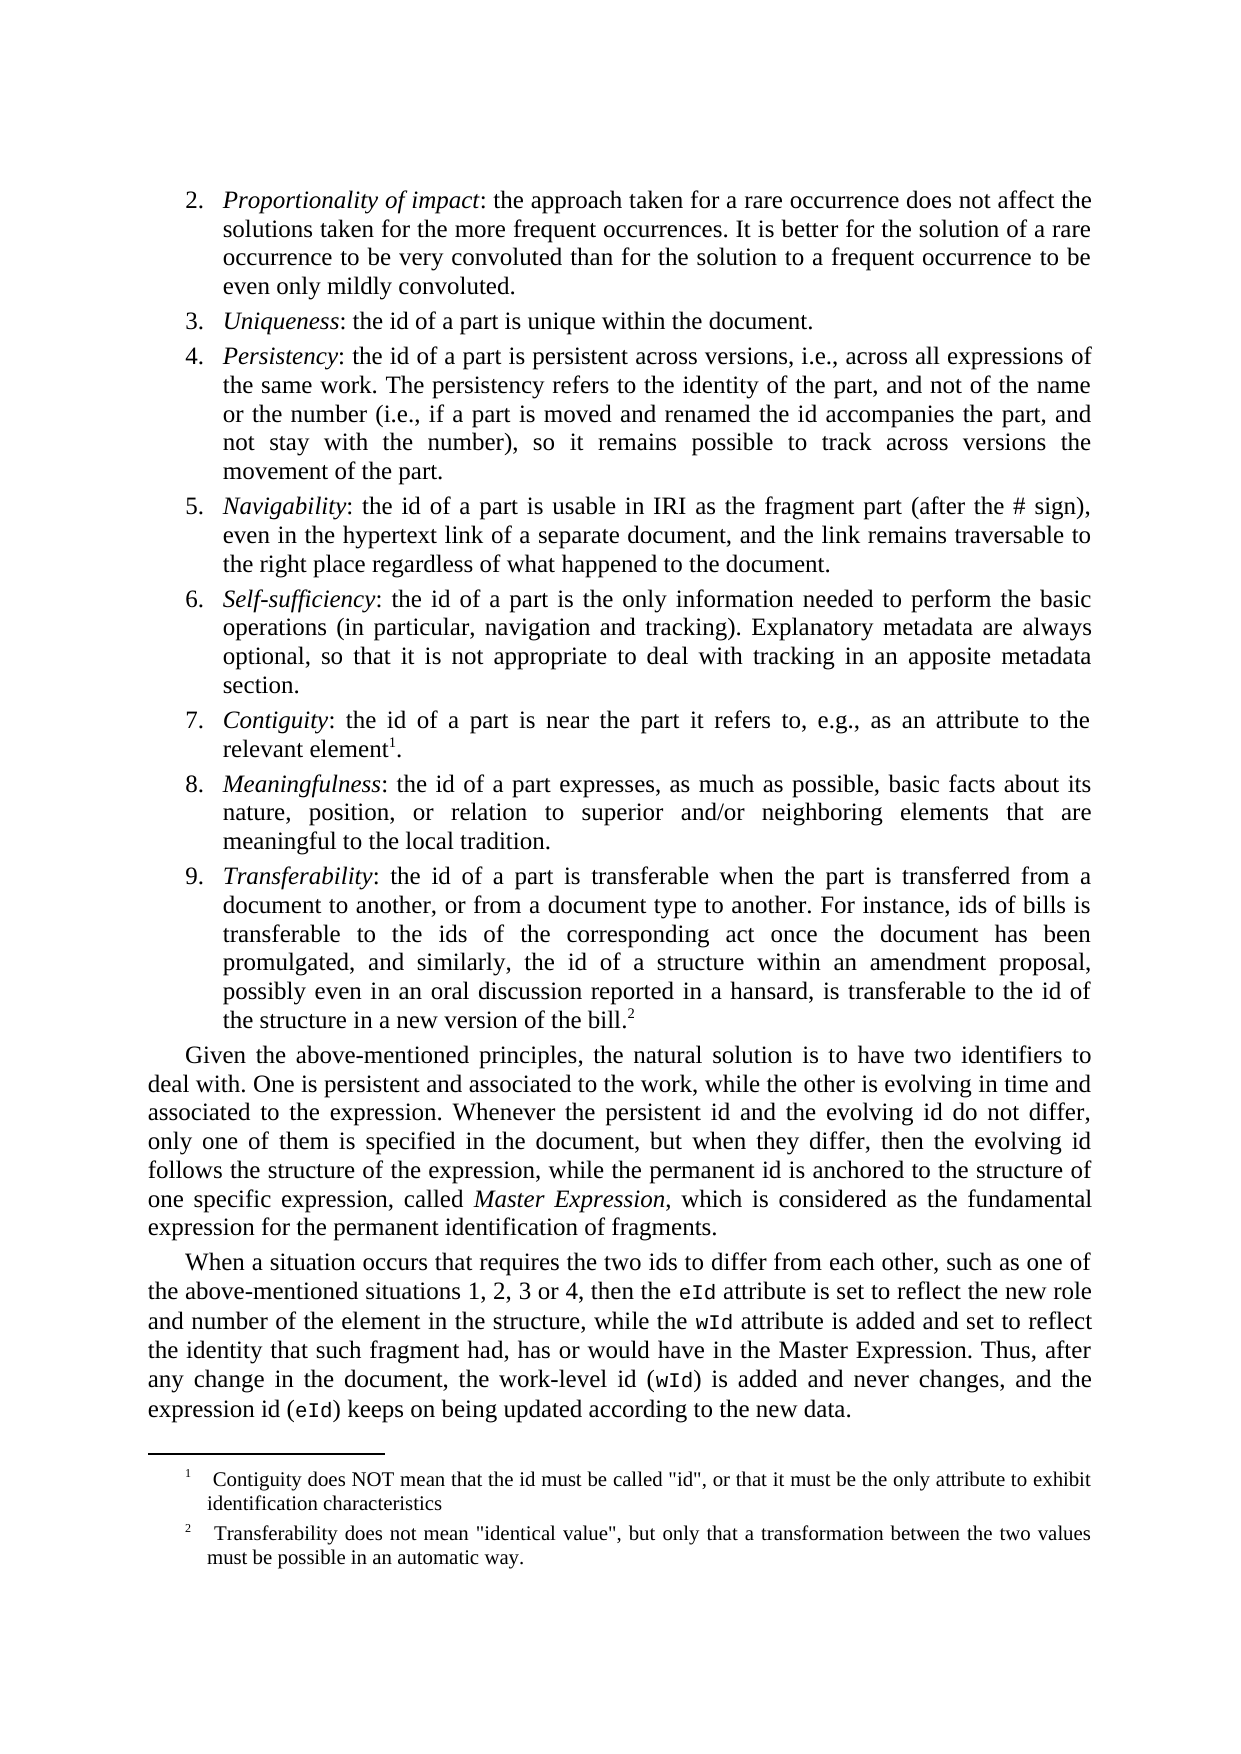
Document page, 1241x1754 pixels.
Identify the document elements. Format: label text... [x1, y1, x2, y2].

list Contiguity: the id of a part is near the part it refers to, e.g., as an attribute to the relevant element. [185, 705, 1092, 762]
list Navigability: the id of a part is usable in IRI as the fragment part (after the # sign), even in the hypertext link of a separate document, and the link remains traversable to the right place regardless of what happened to the document. [185, 491, 1092, 577]
list Uniqueness: the id of a part is unique within the document. [185, 306, 1092, 335]
text Given the above-mentioned principles, the natural solution is to have two identifiers to deal with. One is persistent and associated to the work, while the other is evolving in time and associated to the expression. Whenever the persistent id and the evolving id do not differ, only one of them is specified in the document, but when they differ, then the evolving id follows the structure of the expression, while the permanent id is anchored to the structure of one specific expression, called Master Expression, which is considered as the fundamental expression for the permanent identification of fragments. [148, 1040, 1092, 1241]
list Contiguity does NOT mean that the id must be called "id", or that it must be the only attribute to exhibit identification characteristics [185, 1466, 1092, 1514]
text When a situation occurs that requires the two ids to differ from each other, such as one of the above-mentioned situations 1, 2, 3 or 4, then the eId attribute is set to reflect the new role and number of the element in the structure, while the wId attribute is added and set to reflect the identity that such fragment had, has or would have in the Master Expression. Thus, after any change in the document, the work-level id (wId) is added and never changes, and the expression id (eId) keeps on being updated according to the new data. [148, 1247, 1092, 1423]
list Transferability does not mean "identical value", but only that a transformation between the two values must be possible in an automatic way. [185, 1521, 1092, 1569]
list Persistency: the id of a part is persistent across versions, i.e., across all expressions of the same work. The persistency refers to the identity of the part, and not of the name or the number (i.e., if a part is moved and renamed the id accompanies the part, and not stay with the number), so it remains possible to track across versions the movement of the part. [185, 341, 1092, 485]
list Proportionality of impact: the approach taken for a rare occurrence does not affect the solutions taken for the more frequent occurrences. It is better for the solution of a rare occurrence to be very convoluted than for the solution to a frequent occurrence to be even only mildly convoluted. [185, 185, 1092, 300]
list Transferability: the id of a part is transferable when the part is transferred from a document to another, or from a document type to another. For instance, ids of bills is transferable to the ids of the corresponding act once the document has been promulgated, and similarly, the id of a structure within an amendment proposal, possibly even in an oral discussion reported in a hansard, is transferable to the id of the structure in a new version of the bill. [185, 861, 1092, 1034]
list Self-sufficiency: the id of a part is the only information needed to perform the basic operations (in particular, navigation and tracking). Explanatory metadata are always optional, so that it is not appropriate to deal with tracking in an apposite metadata section. [185, 584, 1092, 699]
list Meaningfulness: the id of a part expresses, as much as possible, basic facts about its nature, position, or relation to superior and/or neighboring elements that are meaningful to the local tradition. [185, 769, 1092, 855]
